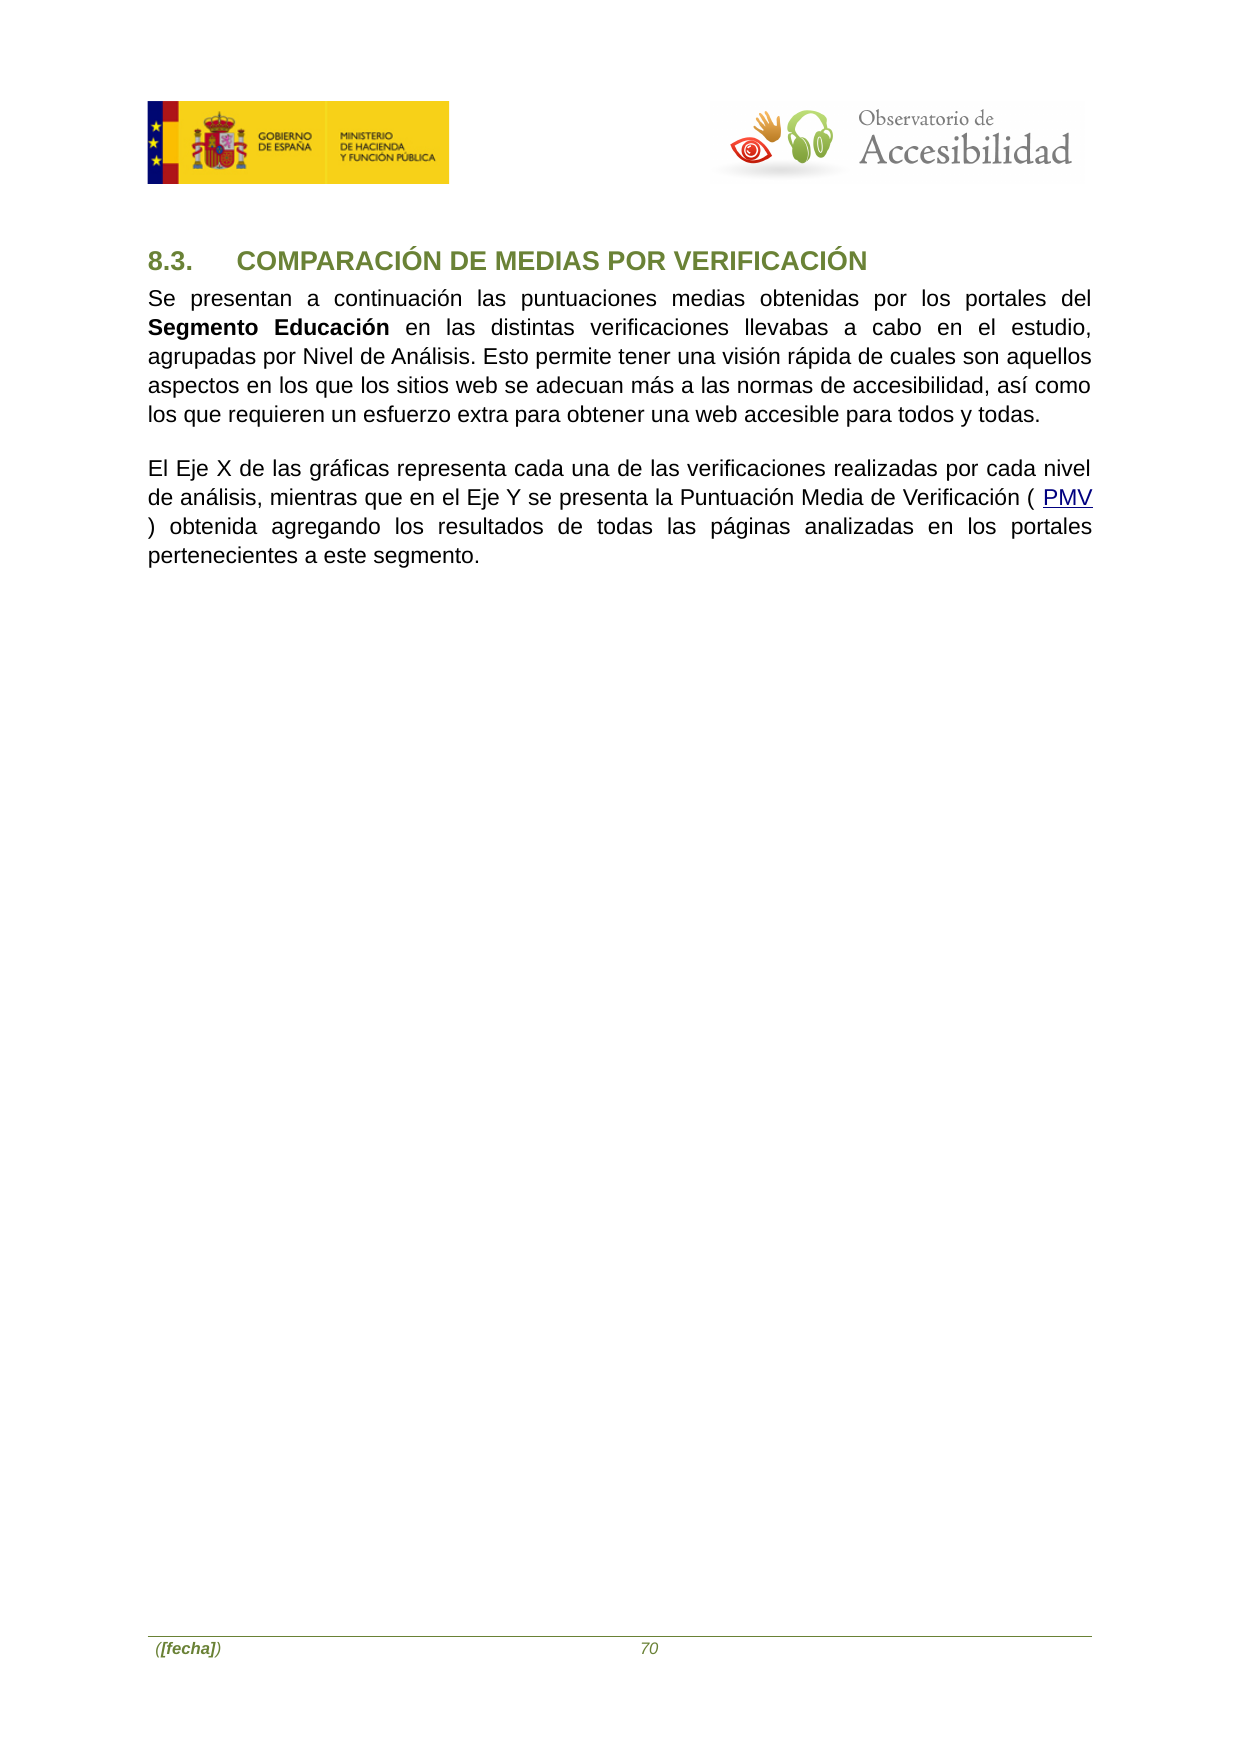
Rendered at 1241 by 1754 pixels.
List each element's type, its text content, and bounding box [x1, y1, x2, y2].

subtitle Comparación de medias por verificación [148, 245, 1092, 276]
text Se presentan a continuación las puntuaciones medias obtenidas por los portales del Segmento Educación en las distintas verificaciones llevabas a cabo en el estudio, agrupadas por Nivel de Análisis. Esto permite tener una visión rápida de cuales son aquellos aspectos en los que los sitios web se adecuan más a las normas de accesibilidad, así como los que requieren un esfuerzo extra para obtener una web accesible para todos y todas. [148, 285, 1092, 427]
picture [710, 101, 1086, 184]
text El Eje X de las gráficas representa cada una de las verificaciones realizadas por cada nivel de análisis, mientras que en el Eje Y se presenta la Puntuación Media de Verificación ( PMV ) obtenida agregando los resultados de todas las páginas analizadas en los portales pertenecientes a este segmento. [148, 455, 1092, 568]
picture [147, 101, 450, 184]
